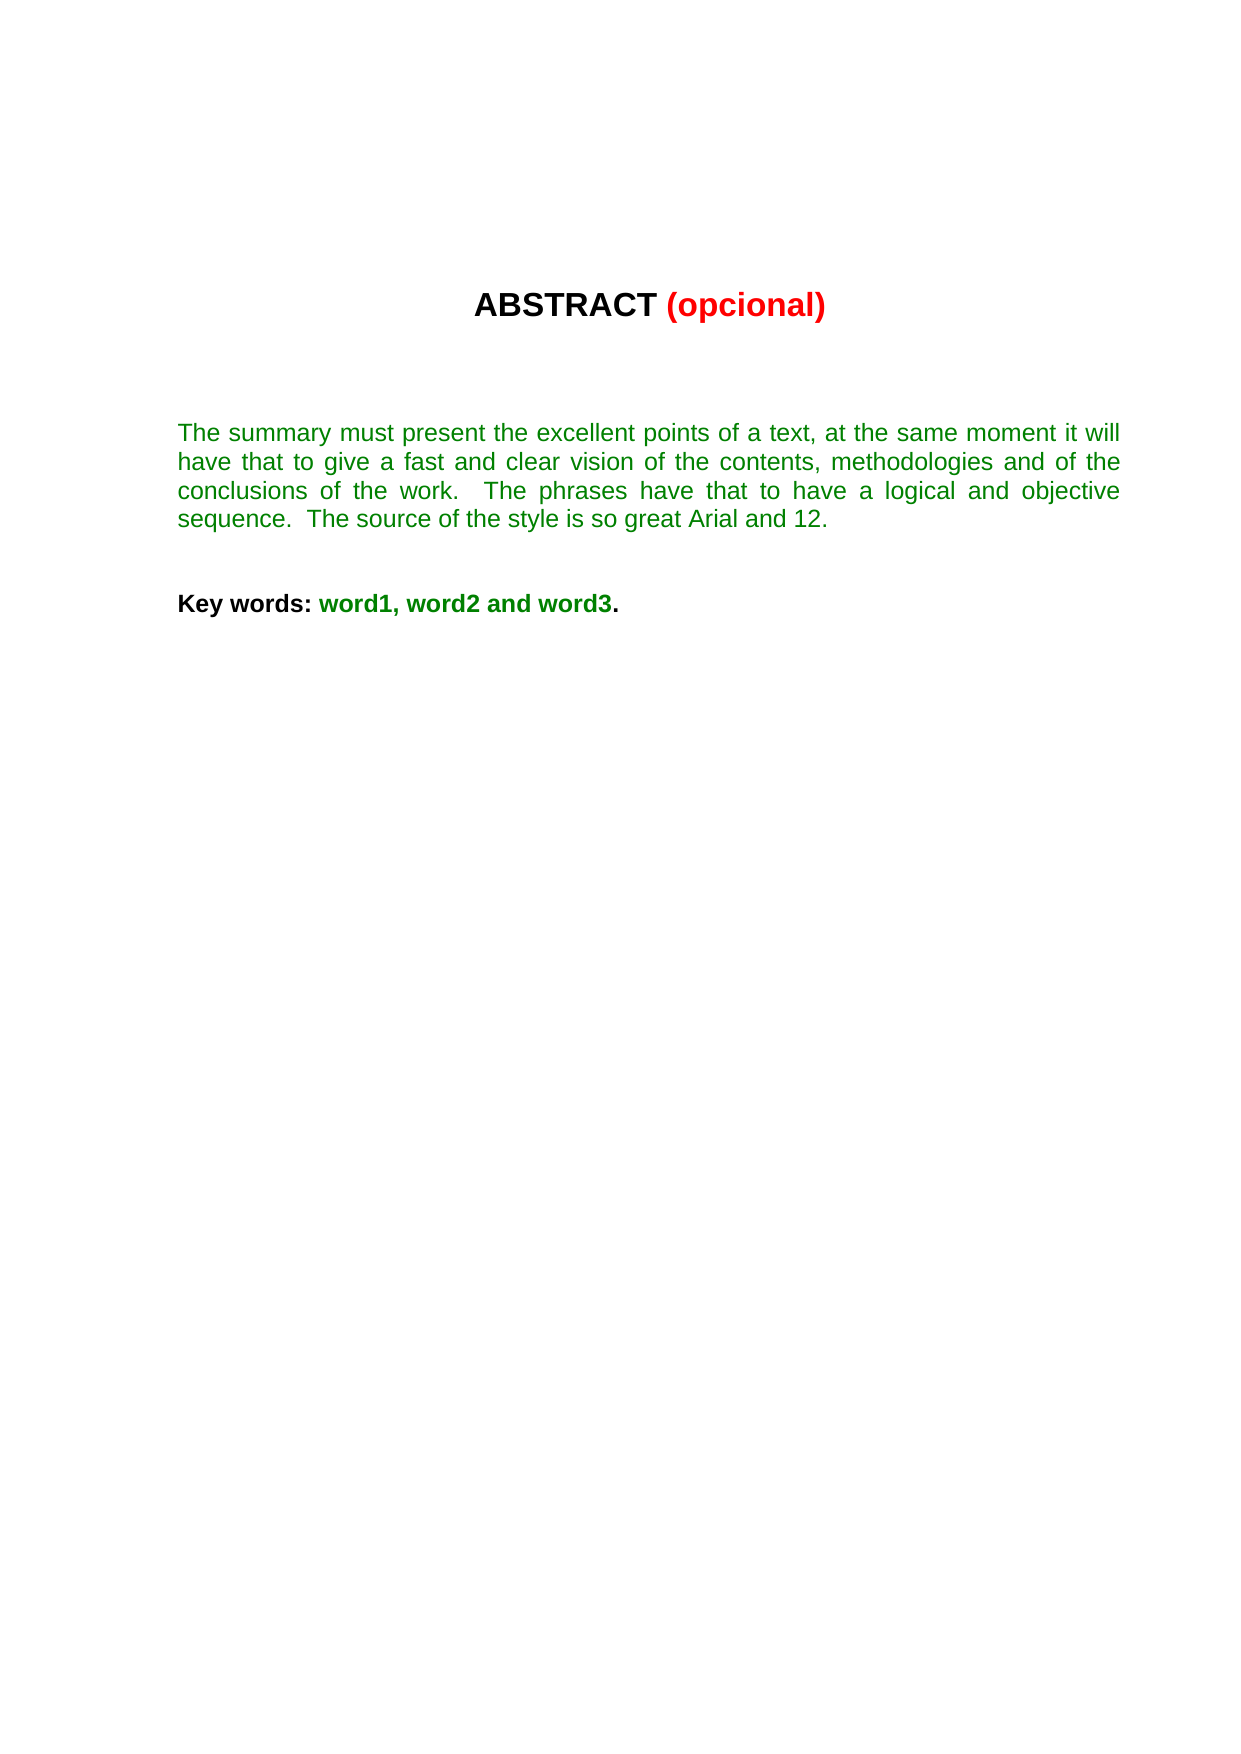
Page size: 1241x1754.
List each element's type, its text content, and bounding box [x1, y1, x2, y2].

text ABSTRACT (opcional) [177, 286, 1122, 324]
text Key words: word1, word2 and word3. [177, 589, 1122, 618]
text The summary must present the excellent points of a text, at the same moment it will have that to give a fast and clear vision of the contents, methodologies and of the conclusions of the work. The phrases have that to have a logical and objective sequence. The source of the style is so great Arial and 12. [177, 418, 1122, 533]
